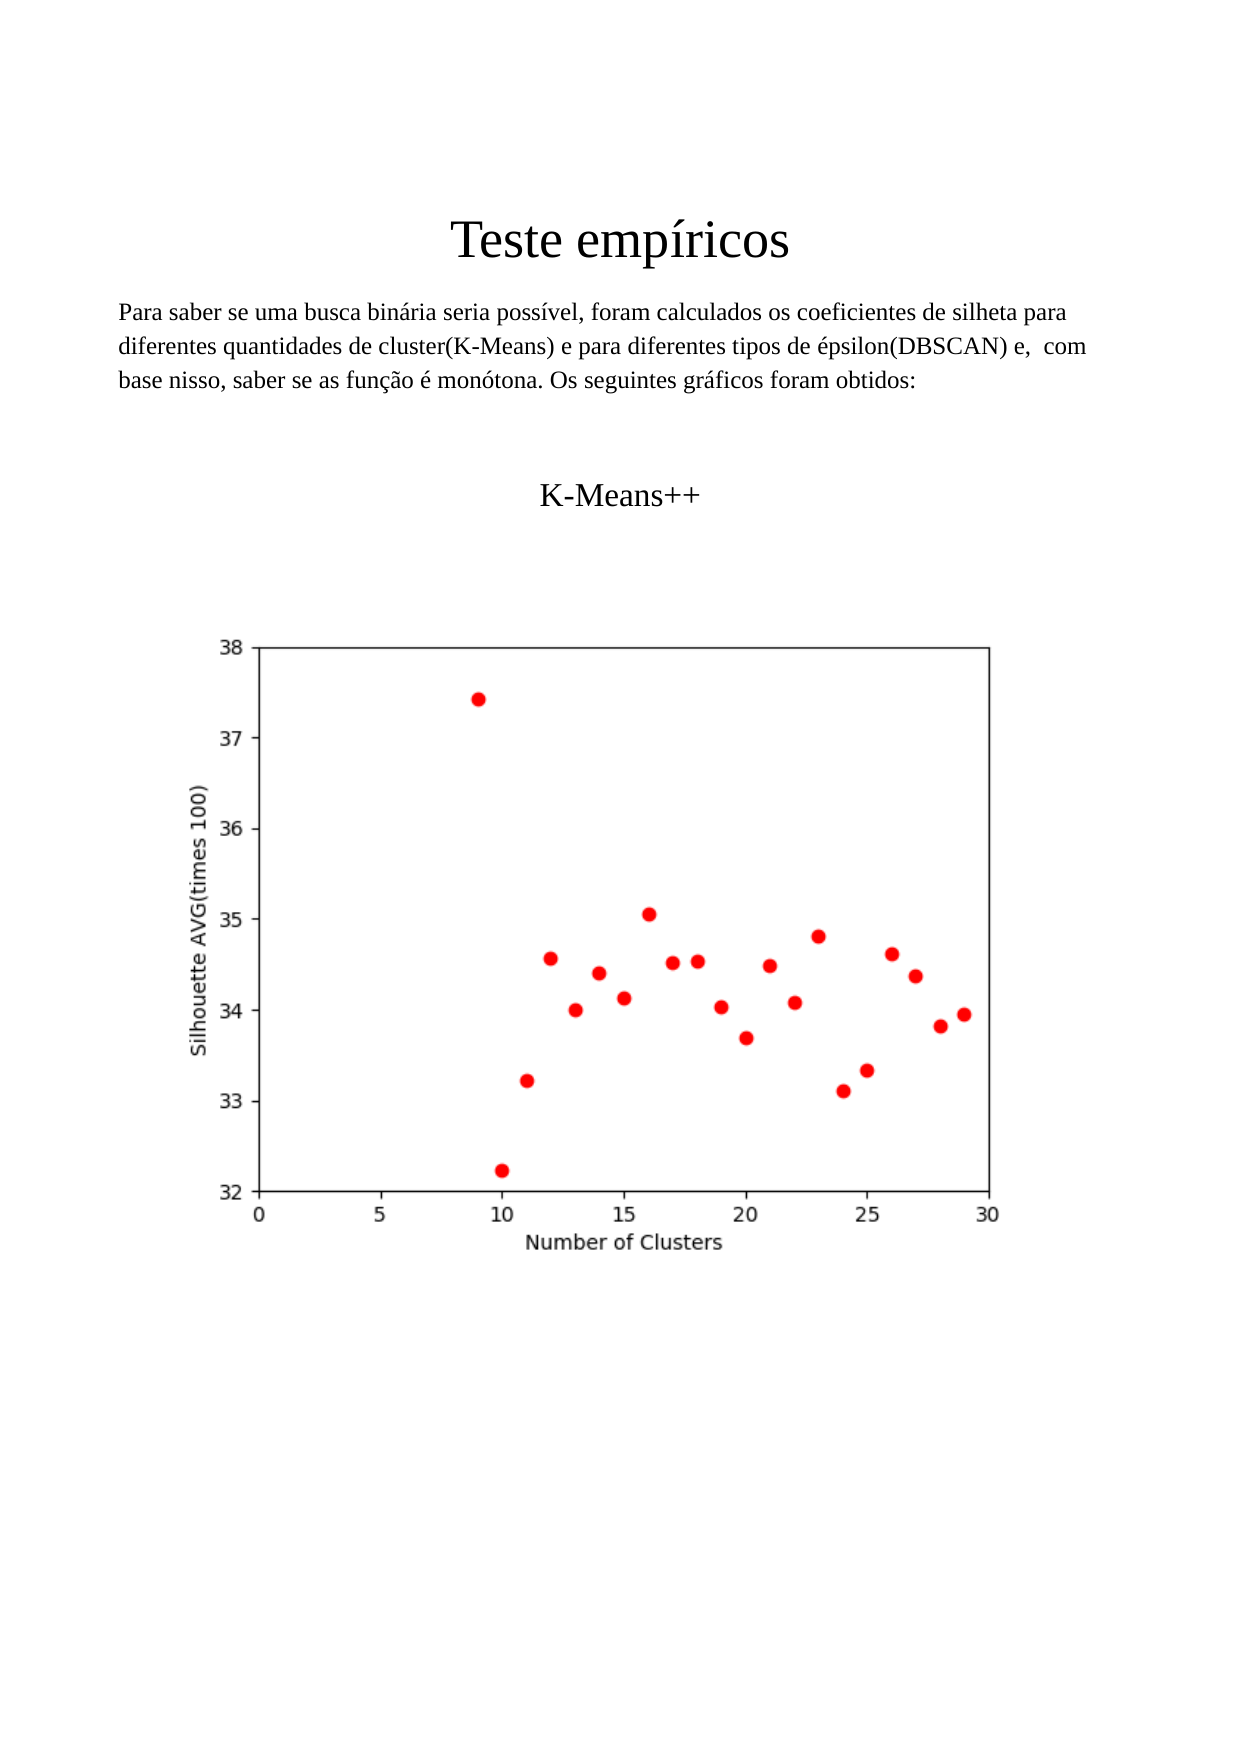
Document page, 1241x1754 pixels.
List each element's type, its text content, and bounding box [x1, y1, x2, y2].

picture [141, 562, 1083, 1269]
text Para saber se uma busca binária seria possível, foram calculados os coeficientes de silheta para diferentes quantidades de cluster(K-Means) e para diferentes tipos de épsilon(DBSCAN) e, com base nisso, saber se as função é monótona. Os seguintes gráficos foram obtidos: [118, 297, 1122, 394]
text Teste empíricos [118, 207, 1122, 270]
text K-Means++ [118, 475, 1122, 513]
